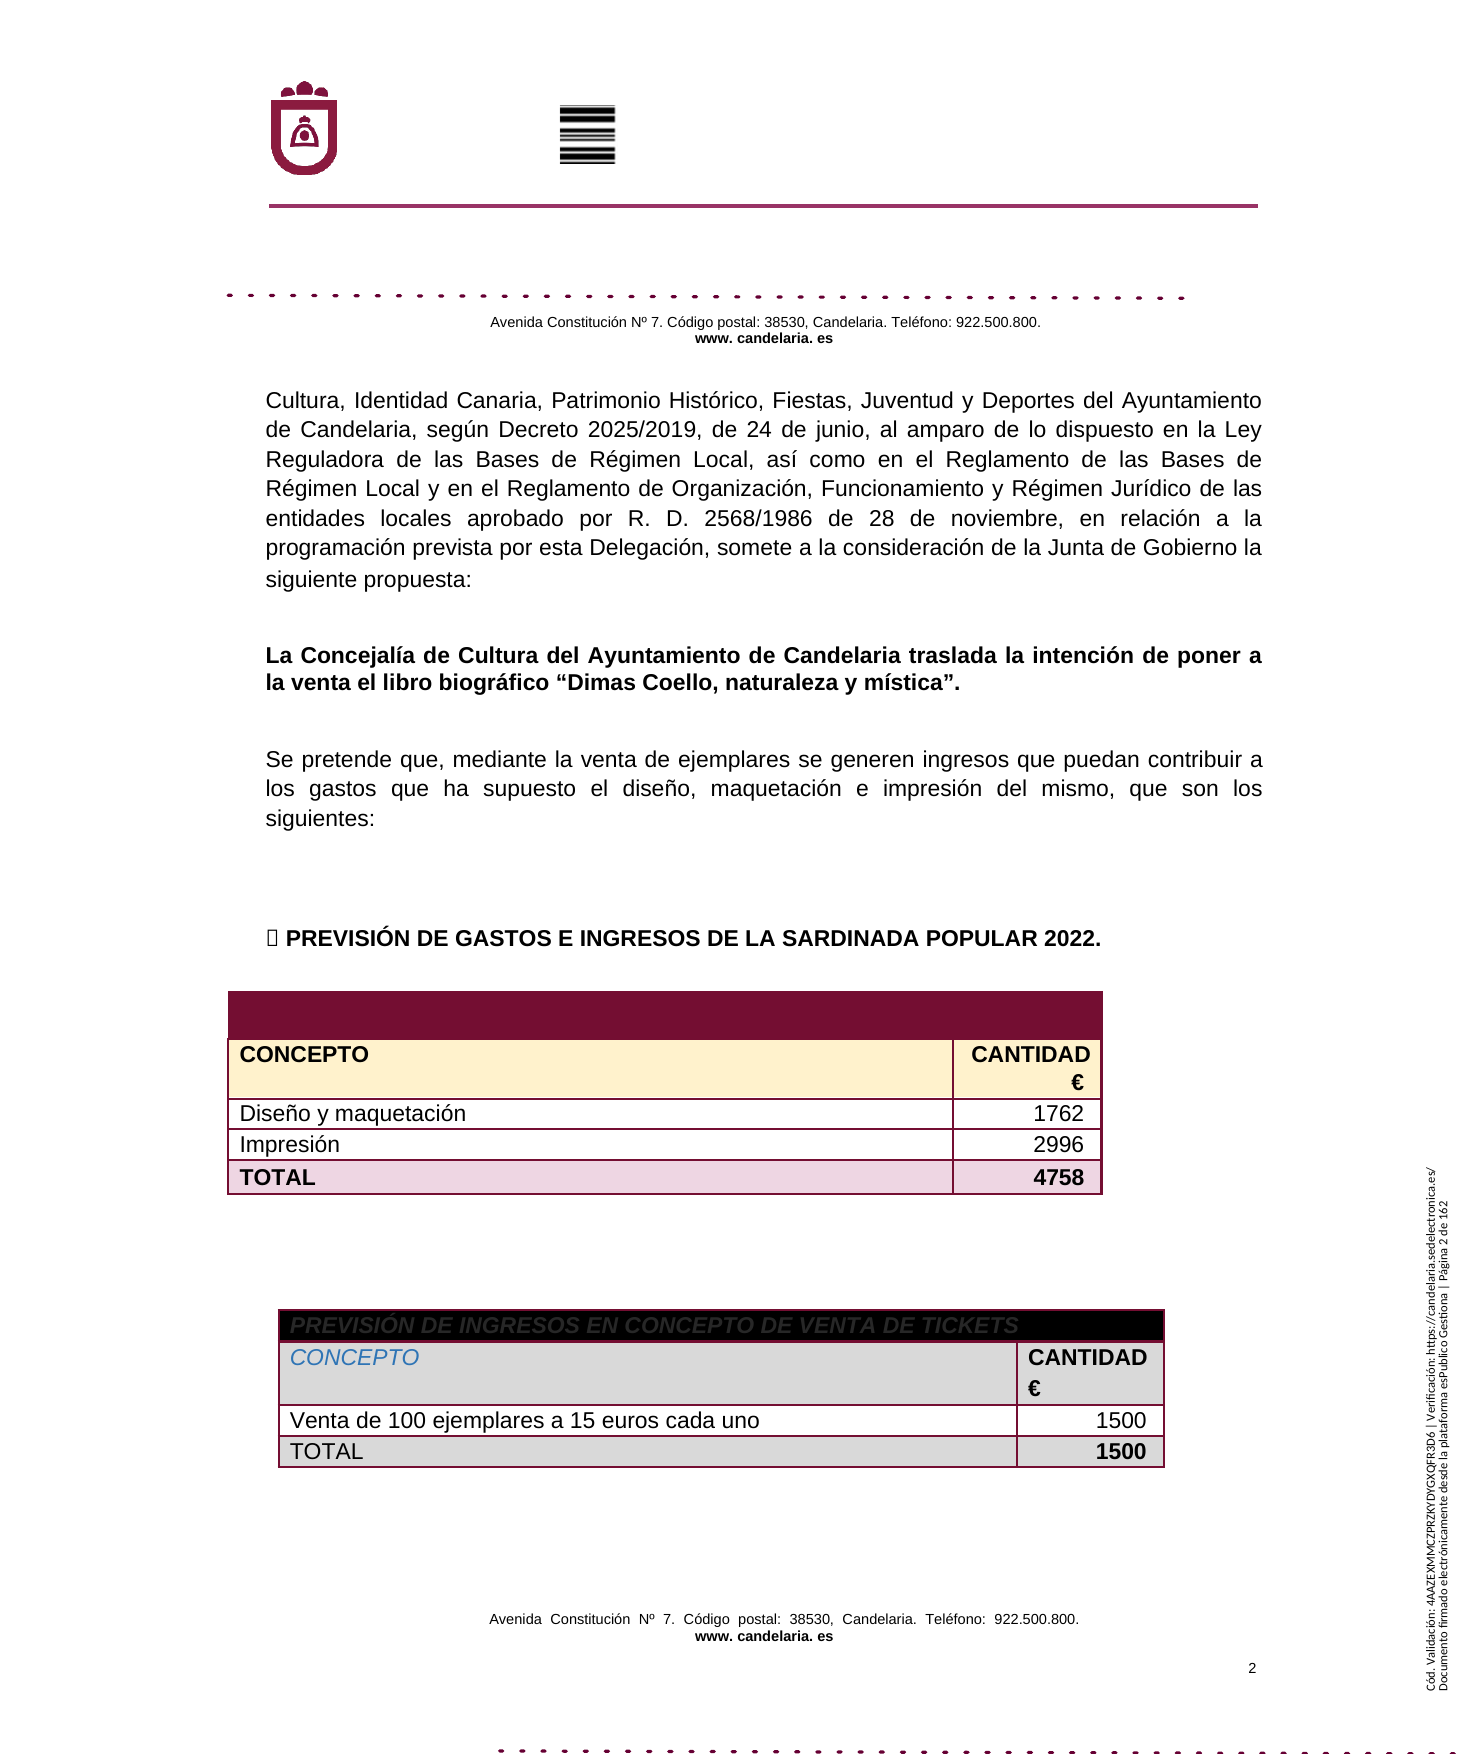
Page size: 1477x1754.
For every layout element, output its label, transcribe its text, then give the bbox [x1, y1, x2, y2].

table_cell CANTIDAD € [1018, 1343, 1163, 1404]
table_cell CONCEPTO [229, 1040, 952, 1097]
text Se pretende que, mediante la venta de ejemplares se generen ingresos que puedan contribuir a los gastos que ha supuesto el diseño, maquetación e impresión del mismo, que son los siguientes: [265, 746, 1263, 831]
table_cell 1500 [1018, 1437, 1163, 1466]
table_header PREVISIÓN DE INGRESOS EN CONCEPTO DE VENTA DE TICKETS [280, 1311, 1163, 1340]
table_cell TOTAL [280, 1437, 1016, 1466]
text La Concejalía de Cultura del Ayuntamiento de Candelaria traslada la intención de poner a la venta el libro biográfico “Dimas Coello, naturaleza y mística”. [265, 642, 1263, 696]
table_cell CONCEPTO [280, 1343, 1016, 1404]
table_cell Diseño y maquetación [229, 1100, 952, 1128]
text Cultura, Identidad Canaria, Patrimonio Histórico, Fiestas, Juventud y Deportes del Ayuntamiento de Candelaria, según Decreto 2025/2019, de 24 de junio, al amparo de lo dispuesto en la Ley Reguladora de las Bases de Régimen Local, así como en el Reglamento de las Bases de Régimen Local y en el Reglamento de Organización, Funcionamiento y Régimen Jurídico de las entidades locales aprobado por R. D. 2568/1986 de 28 de noviembre, en relación a la programación prevista por esta Delegación, somete a la consideración de la Junta de Gobierno la siguiente propuesta: [265, 387, 1263, 593]
text Avenida Constitución Nº 7. Código postal: 38530, Candelaria. Teléfono: 922.500.800. www. candelaria. es [471, 313, 1061, 347]
table_cell 1500 [1018, 1406, 1163, 1435]
table_cell Impresión [229, 1130, 952, 1159]
table_cell 2996 [954, 1130, 1100, 1159]
table_cell Venta de 100 ejemplares a 15 euros cada uno [280, 1406, 1016, 1435]
table_cell 4758 [954, 1161, 1100, 1193]
table_cell TOTAL [229, 1161, 952, 1193]
table_header [228, 993, 953, 1038]
table_header [953, 993, 1100, 1038]
table_cell 1762 [954, 1100, 1100, 1128]
table_cell CANTIDAD € [954, 1040, 1100, 1097]
text  PREVISIÓN DE GASTOS E INGRESOS DE LA SARDINADA POPULAR 2022. [265, 922, 1263, 953]
